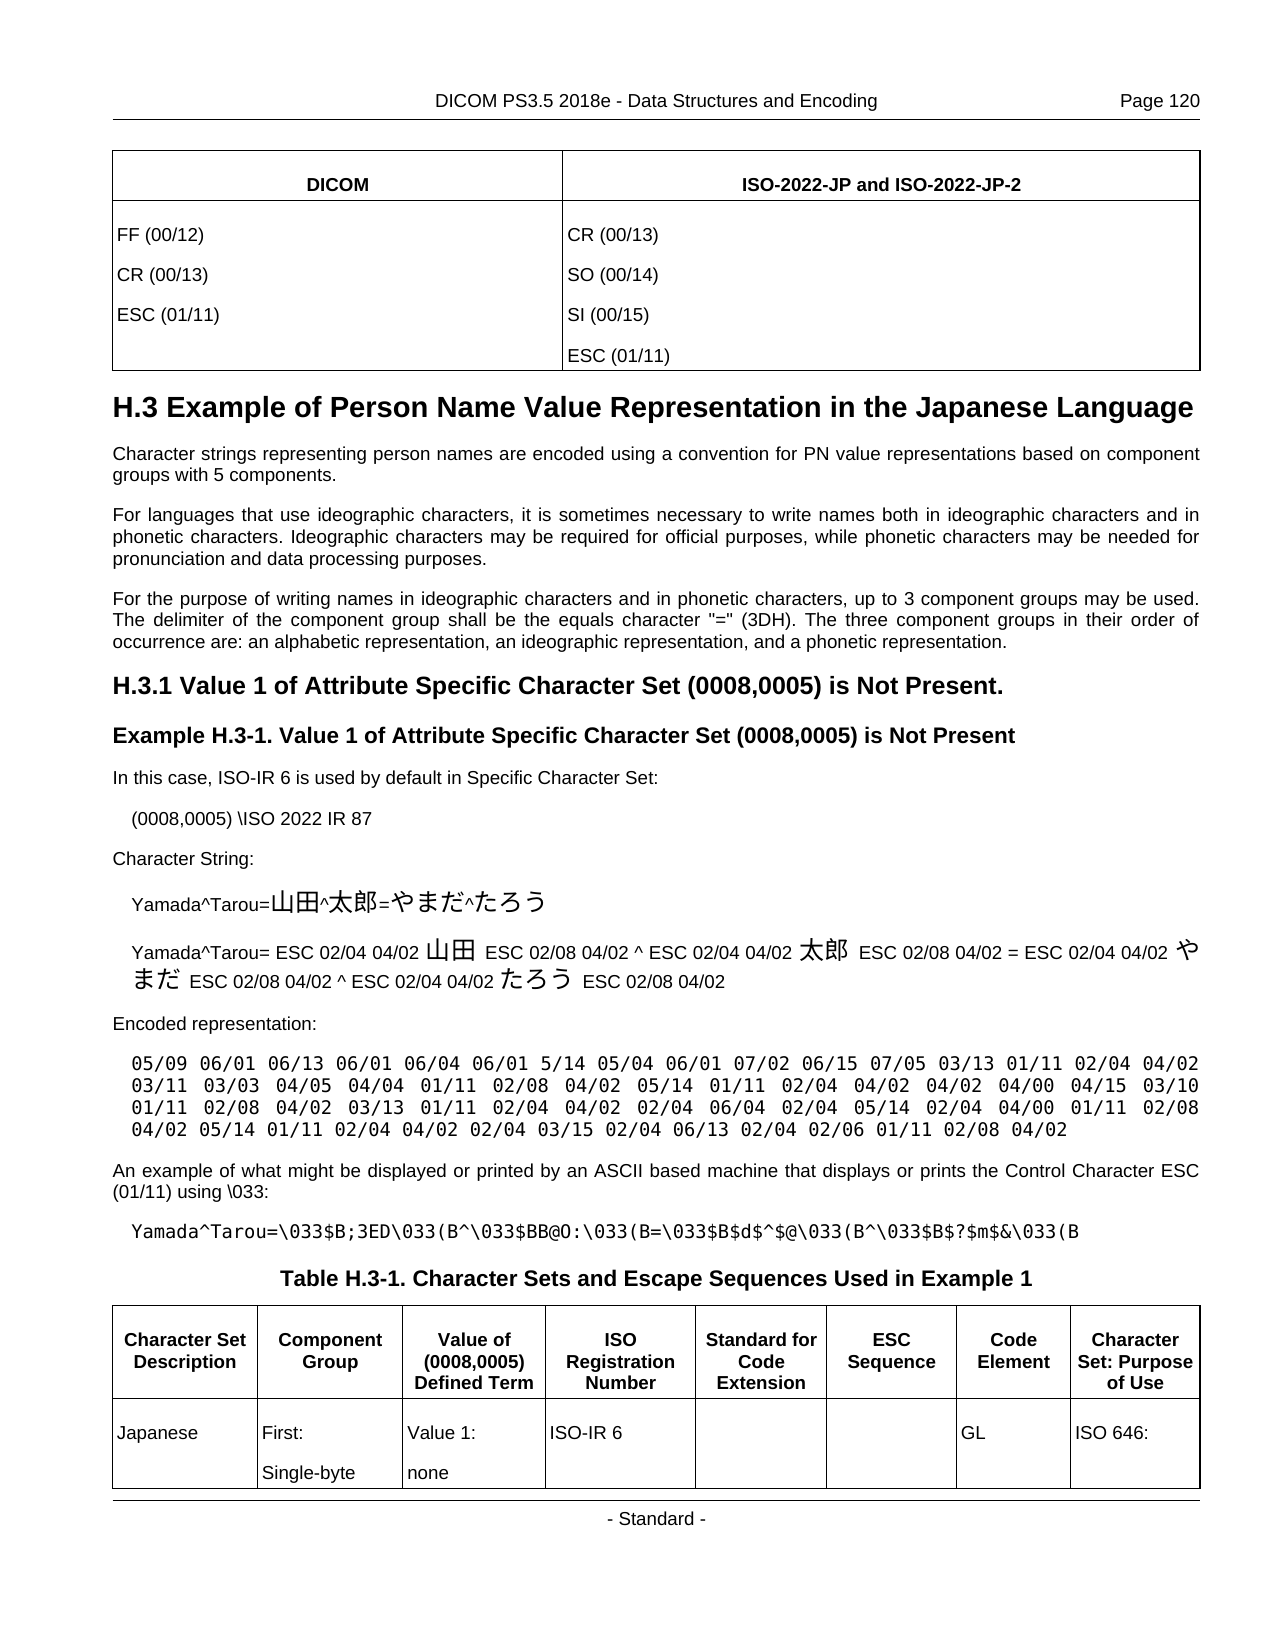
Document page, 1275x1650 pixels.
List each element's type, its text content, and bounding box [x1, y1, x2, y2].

table_header Character Set: Purpose of Use [1071, 1306, 1199, 1398]
table_header Value of (0008,0005) Defined Term [403, 1306, 545, 1398]
text Table H.3-1. Character Sets and Escape Sequences Used in Example 1 [112, 1266, 1200, 1292]
text Character String: [112, 848, 1200, 869]
table_header DICOM [113, 151, 562, 200]
table_cell ISO 646: [1071, 1399, 1199, 1488]
table_header Component Group [258, 1306, 402, 1398]
table_header Standard for Code Extension [696, 1306, 826, 1398]
text For the purpose of writing names in ideographic characters and in phonetic characters, up to 3 component groups may be used. The delimiter of the component group shall be the equals character "=" (3DH). The three component groups in their order of occurrence are: an alphabetic representation, an ideographic representation, and a phonetic representation. [112, 588, 1200, 652]
table_cell First: Single-byte [258, 1399, 402, 1488]
text Example H.3-1. Value 1 of Attribute Specific Character Set (0008,0005) is Not Present [112, 722, 1200, 748]
text An example of what might be displayed or printed by an ASCII based machine that displays or prints the Control Character ESC (01/11) using \033: [112, 1159, 1200, 1203]
table_header ISO-2022-JP and ISO-2022-JP-2 [563, 151, 1199, 200]
table_cell [696, 1399, 826, 1488]
text (0008,0005) \ISO 2022 IR 87 [131, 807, 1200, 829]
text H.3 Example of Person Name Value Representation in the Japanese Language [112, 390, 1200, 424]
table_header Code Element [957, 1306, 1070, 1398]
table_cell [827, 1399, 956, 1488]
table_cell ISO-IR 6 [546, 1399, 695, 1488]
text 05/09 06/01 06/13 06/01 06/04 06/01 5/14 05/04 06/01 07/02 06/15 07/05 03/13 01/11 02/04 04/02 03/11 03/03 04/05 04/04 01/11 02/08 04/02 05/14 01/11 02/04 04/02 04/02 04/00 04/15 03/10 01/11 02/08 04/02 03/13 01/11 02/04 04/02 02/04 06/04 02/04 05/14 02/04 04/00 01/11 02/08 04/02 05/14 01/11 02/04 04/02 02/04 03/15 02/04 06/13 02/04 02/06 01/11 02/08 04/02 [131, 1053, 1200, 1141]
table_header ESC Sequence [827, 1306, 956, 1398]
text For languages that use ideographic characters, it is sometimes necessary to write names both in ideographic characters and in phonetic characters. Ideographic characters may be required for official purposes, while phonetic characters may be needed for pronunciation and data processing purposes. [112, 504, 1200, 569]
table_cell Japanese [113, 1399, 257, 1488]
text Yamada^Tarou=\033$B;3ED\033(B^\033$BB@O:\033(B=\033$B$d$^$@\033(B^\033$B$?$m$&\033(B [131, 1221, 1200, 1243]
table_cell CR (00/13) SO (00/14) SI (00/15) ESC (01/11) [563, 201, 1199, 370]
text Yamada^Tarou=山田^太郎=やまだ^たろう [131, 888, 1200, 917]
text H.3.1 Value 1 of Attribute Specific Character Set (0008,0005) is Not Present. [112, 671, 1200, 700]
table_cell FF (00/12) CR (00/13) ESC (01/11) [113, 201, 562, 370]
table_header ISO Registration Number [546, 1306, 695, 1398]
table_cell GL [957, 1399, 1070, 1488]
table_header Character Set Description [113, 1306, 257, 1398]
text Character strings representing person names are encoded using a convention for PN value representations based on component groups with 5 components. [112, 442, 1200, 486]
table_cell Value 1: none [403, 1399, 545, 1488]
text In this case, ISO-IR 6 is used by default in Specific Character Set: [112, 767, 1200, 788]
text Encoded representation: [112, 1013, 1200, 1034]
text Yamada^Tarou= ESC 02/04 04/02 山田 ESC 02/08 04/02 ^ ESC 02/04 04/02 太郎 ESC 02/08 04/02 = ESC 02/04 04/02 やまだ ESC 02/08 04/02 ^ ESC 02/04 04/02 たろう ESC 02/08 04/02 [131, 936, 1200, 994]
